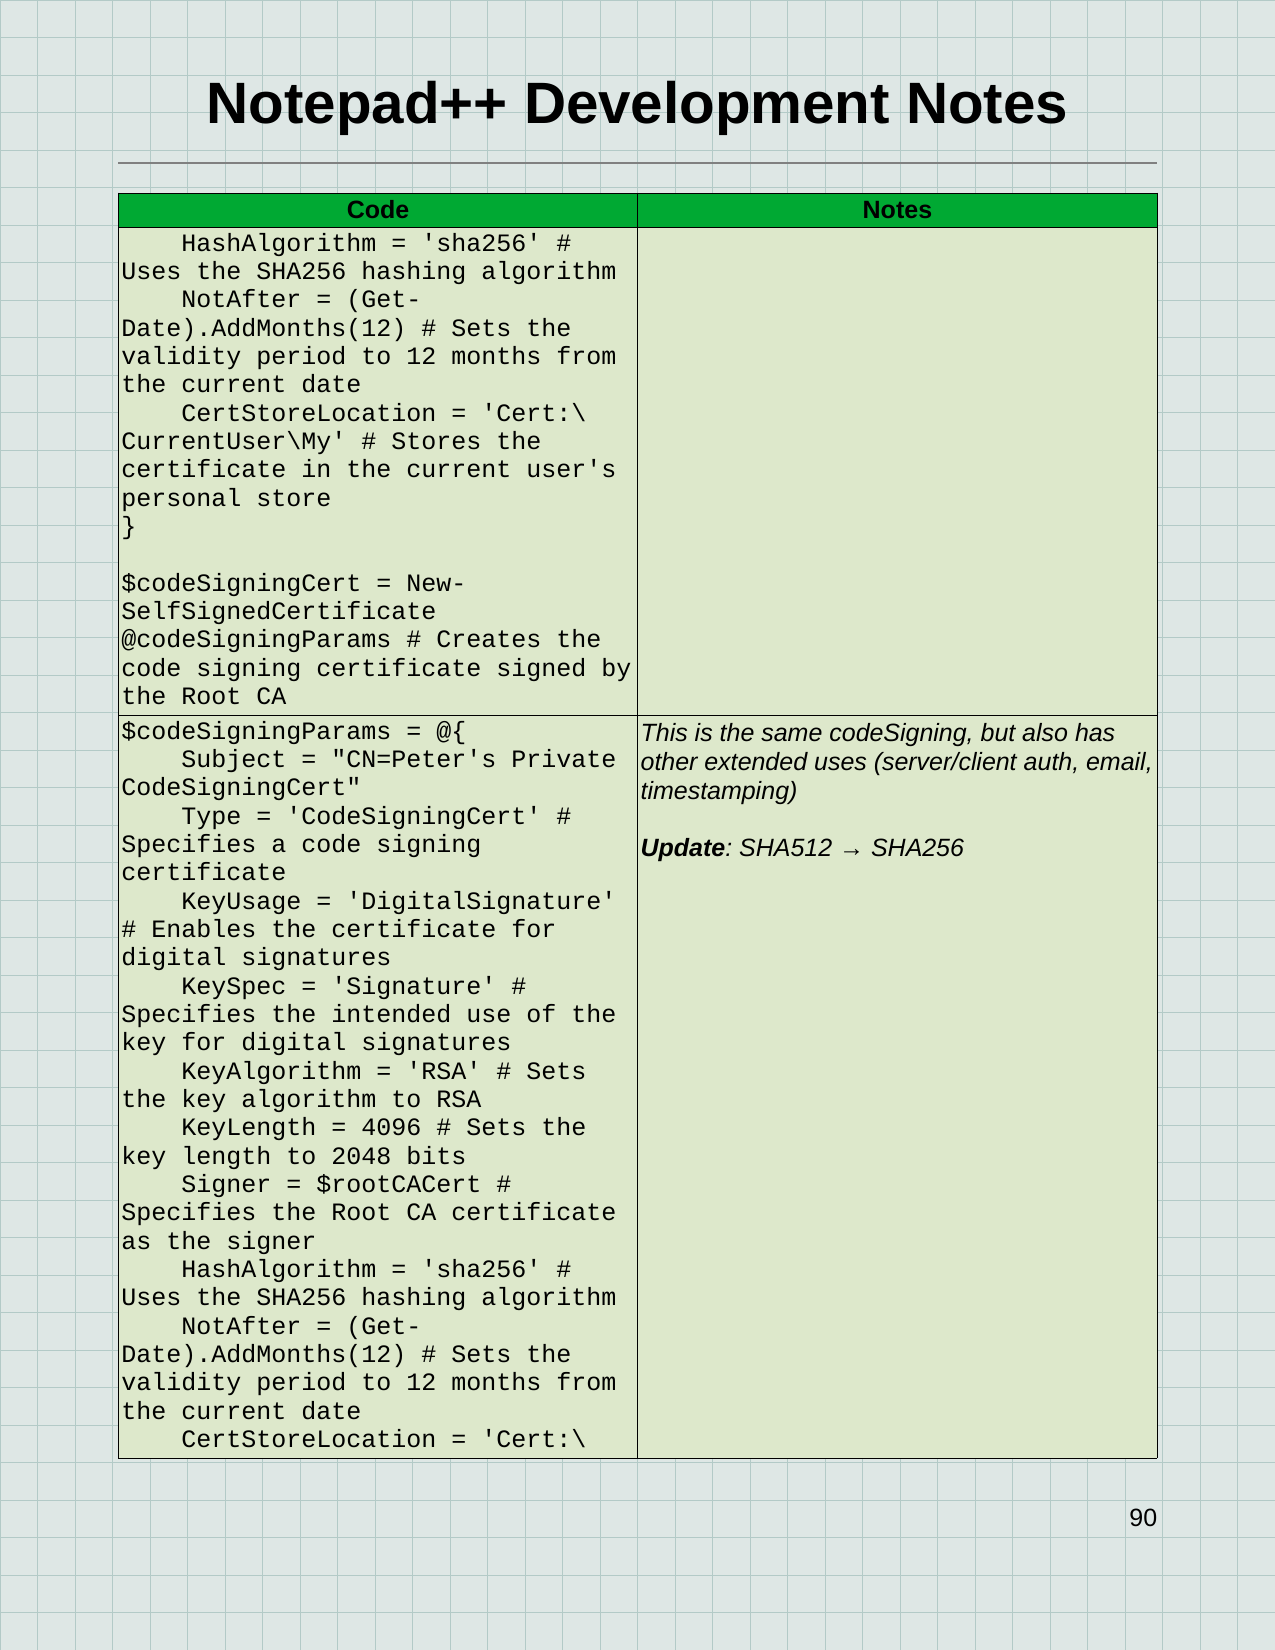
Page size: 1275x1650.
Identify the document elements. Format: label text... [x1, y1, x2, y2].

table_header Code [119, 194, 637, 227]
table_cell This is the same codeSigning, but also has other extended uses (server/client auth, email, timestamping) Update: SHA512 → SHA256 [638, 716, 1157, 1458]
table_cell [638, 228, 1157, 715]
table_header Notes [638, 194, 1157, 227]
table_cell $codeSigningParams = @{ Subject = "CN=Peter's Private CodeSigningCert" Type = 'CodeSigningCert' # Specifies a code signing certificate KeyUsage = 'DigitalSignature' # Enables the certificate for digital signatures KeySpec = 'Signature' # Specifies the intended use of the key for digital signatures KeyAlgorithm = 'RSA' # Sets the key algorithm to RSA KeyLength = 4096 # Sets the key length to 2048 bits Signer = $rootCACert # Specifies the Root CA certificate as the signer HashAlgorithm = 'sha256' # Uses the SHA256 hashing algorithm NotAfter = (Get-Date).AddMonths(12) # Sets the validity period to 12 months from the current date CertStoreLocation = 'Cert:\ [119, 716, 637, 1458]
table_cell HashAlgorithm = 'sha256' # Uses the SHA256 hashing algorithm NotAfter = (Get-Date).AddMonths(12) # Sets the validity period to 12 months from the current date CertStoreLocation = 'Cert:\CurrentUser\My' # Stores the certificate in the current user's personal store } $codeSigningCert = New-SelfSignedCertificate @codeSigningParams # Creates the code signing certificate signed by the Root CA [119, 228, 637, 715]
